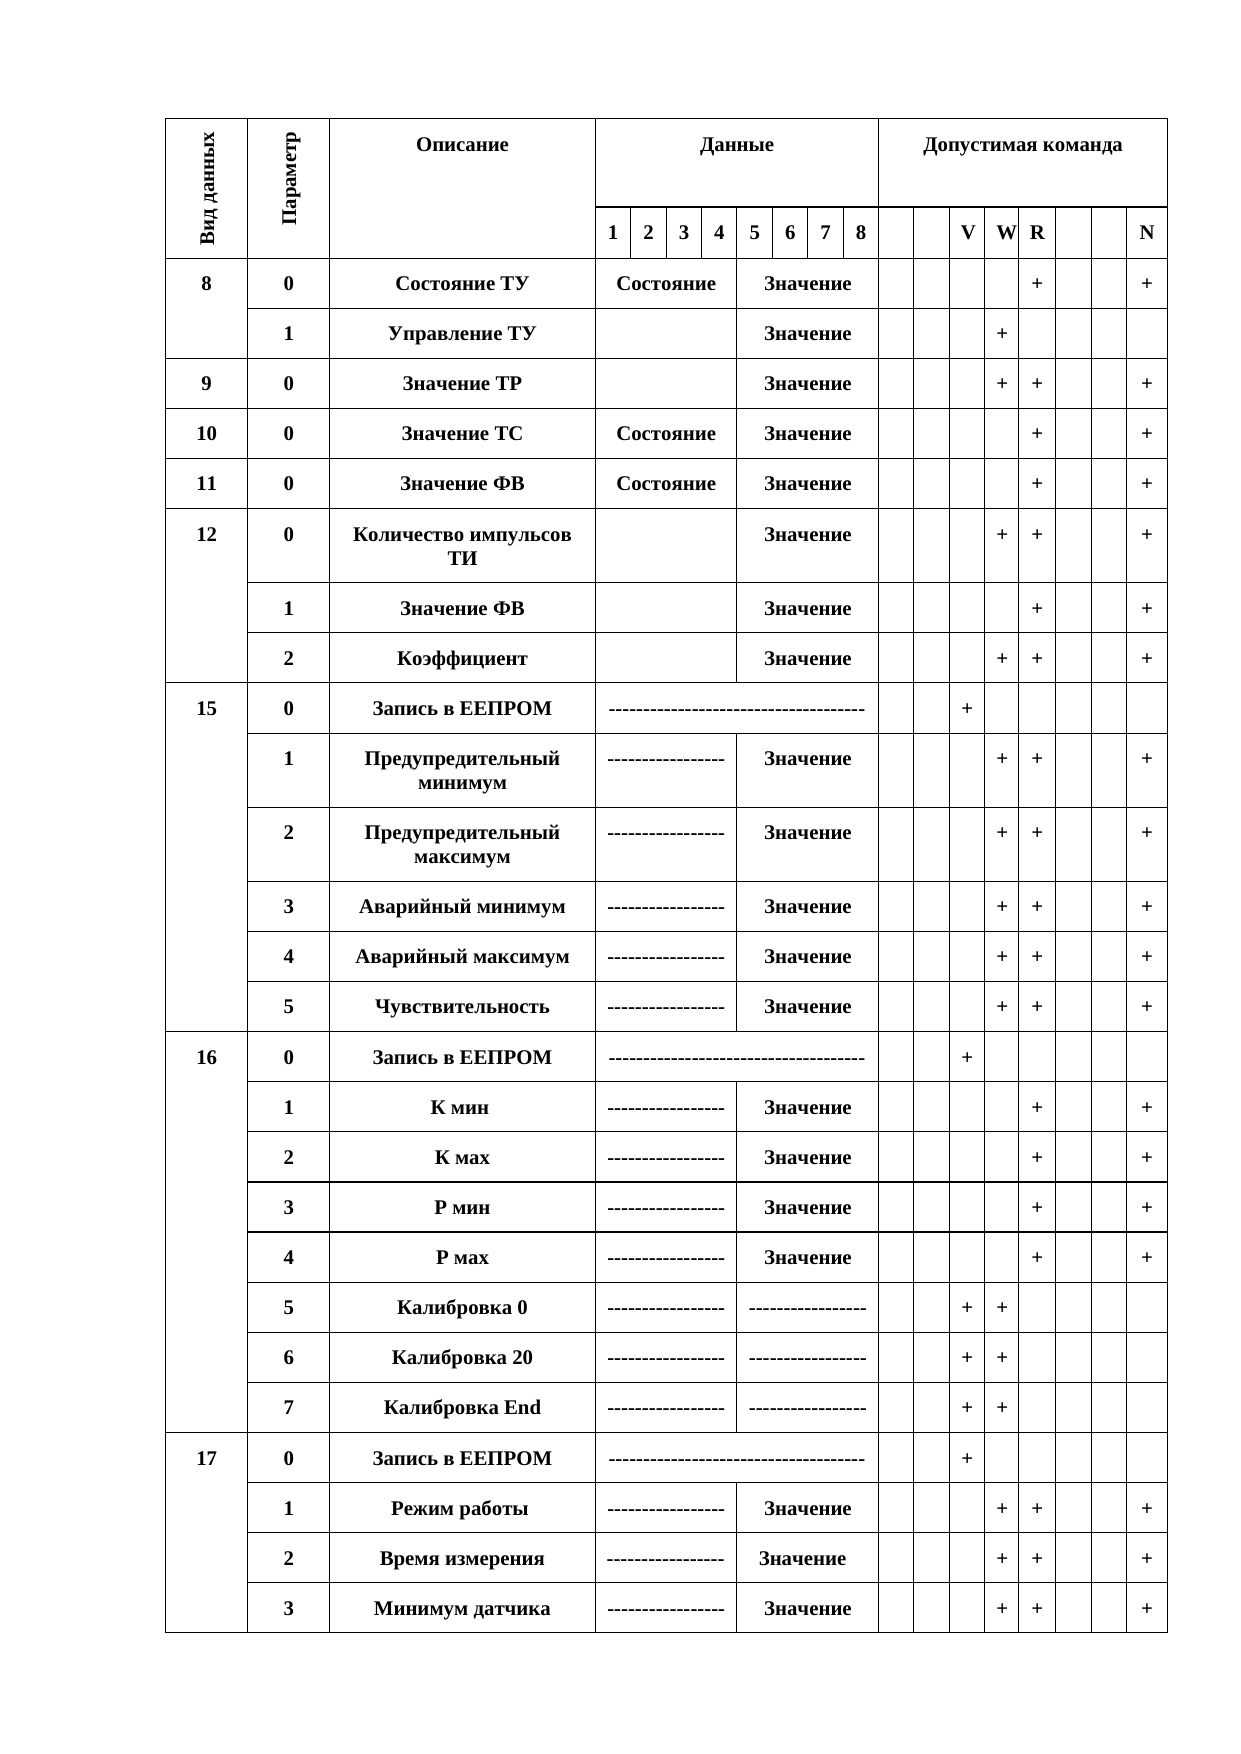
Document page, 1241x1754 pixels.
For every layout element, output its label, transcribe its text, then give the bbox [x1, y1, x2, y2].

table_cell [879, 359, 913, 408]
table_cell + [1127, 1233, 1167, 1282]
table_cell 1 [248, 734, 329, 807]
table_cell ----------------- [596, 1283, 736, 1332]
table_cell Значение ТР [330, 359, 595, 408]
table_cell [596, 309, 736, 358]
table_cell + [1019, 509, 1055, 582]
table_cell [1092, 359, 1126, 408]
table_cell [1056, 459, 1091, 508]
table_cell [1056, 1183, 1091, 1231]
table_cell 4 [248, 932, 329, 981]
table_cell [1019, 309, 1055, 358]
table_cell + [1127, 633, 1167, 682]
table_cell ----------------- [596, 1383, 736, 1432]
table_cell [950, 1183, 984, 1231]
table_cell 2 [248, 1132, 329, 1181]
table_cell + [1019, 1533, 1055, 1582]
table_cell [1092, 1433, 1126, 1482]
table_cell + [985, 882, 1018, 931]
table_cell Значение [737, 1233, 878, 1282]
table_cell + [1019, 409, 1055, 458]
table_cell Значение ТС [330, 409, 595, 458]
table_cell [1056, 1283, 1091, 1332]
table_cell [1092, 734, 1126, 807]
table_cell [596, 509, 736, 582]
table_cell + [1127, 1583, 1167, 1632]
table_cell + [1019, 734, 1055, 807]
table_cell [1056, 509, 1091, 582]
table_cell Количество импульсов ТИ [330, 509, 595, 582]
table_cell [914, 1583, 949, 1632]
table_cell [950, 882, 984, 931]
table_cell [1092, 208, 1126, 257]
table_cell Значение [737, 1082, 878, 1131]
table_cell + [1019, 1183, 1055, 1231]
table_cell [950, 359, 984, 408]
table_cell [914, 1233, 949, 1282]
table_cell + [1019, 359, 1055, 408]
table_cell + [985, 1333, 1018, 1382]
table_cell 1 [248, 583, 329, 632]
table_cell [950, 1082, 984, 1131]
table_cell [879, 982, 913, 1031]
table_cell [1056, 1233, 1091, 1282]
table_cell 8 [166, 259, 247, 358]
table_cell + [985, 1583, 1018, 1632]
table_cell 1 [596, 208, 630, 257]
table_cell [985, 683, 1018, 732]
table_cell 0 [248, 459, 329, 508]
table_cell [950, 734, 984, 807]
table_cell [985, 1433, 1018, 1482]
table_cell [950, 509, 984, 582]
table_cell + [1019, 633, 1055, 682]
table_cell [1019, 1032, 1055, 1081]
table_cell ----------------- [596, 1233, 736, 1282]
table_cell [914, 1132, 949, 1181]
table_cell [1092, 1533, 1126, 1582]
table_cell + [985, 359, 1018, 408]
table_cell [1056, 1533, 1091, 1582]
table_cell [879, 208, 913, 257]
table_header Вид данных [166, 119, 247, 257]
table_cell Предупредительный максимум [330, 808, 595, 881]
table_cell + [1127, 1183, 1167, 1231]
table_cell [1127, 1032, 1167, 1081]
table_cell [1092, 1333, 1126, 1382]
table_cell + [950, 1333, 984, 1382]
table_cell 15 [166, 683, 247, 1031]
table_cell [1092, 583, 1126, 632]
table_cell + [1019, 1082, 1055, 1131]
table_cell [914, 1483, 949, 1532]
table_cell 5 [737, 208, 772, 257]
table_cell 1 [248, 1483, 329, 1532]
table_cell 12 [166, 509, 247, 682]
table_cell 0 [248, 259, 329, 307]
table_cell [950, 1533, 984, 1582]
table_cell [879, 409, 913, 458]
table_cell 2 [248, 1533, 329, 1582]
table_cell [914, 982, 949, 1031]
table_cell 17 [166, 1433, 247, 1632]
table_cell 3 [667, 208, 701, 257]
table_cell [1092, 1383, 1126, 1432]
table_cell + [950, 1433, 984, 1482]
table_cell 11 [166, 459, 247, 508]
table_cell [1127, 1383, 1167, 1432]
table_cell + [1019, 1483, 1055, 1532]
table_cell [1056, 734, 1091, 807]
table_cell [950, 932, 984, 981]
table_cell [1092, 982, 1126, 1031]
table_cell [879, 734, 913, 807]
table_cell 1 [248, 1082, 329, 1131]
table_cell + [985, 309, 1018, 358]
table_cell Состояние ТУ [330, 259, 595, 307]
table_cell ----------------- [596, 808, 736, 881]
table_cell 3 [248, 882, 329, 931]
table_header Допустимая команда [879, 119, 1167, 206]
table_cell [1127, 1283, 1167, 1332]
table_cell Состояние [596, 409, 736, 458]
table_cell Чувствительность [330, 982, 595, 1031]
table_header Описание [330, 119, 595, 257]
table_cell + [1019, 459, 1055, 508]
table_cell 9 [166, 359, 247, 408]
table_cell Состояние [596, 459, 736, 508]
table_cell [914, 259, 949, 307]
table_cell N [1127, 208, 1167, 257]
table_cell Значение [737, 409, 878, 458]
table_cell [1056, 1433, 1091, 1482]
table_cell 2 [248, 633, 329, 682]
table_cell К мах [330, 1132, 595, 1181]
table_cell [1056, 1383, 1091, 1432]
table_cell [1019, 1333, 1055, 1382]
table_cell ----------------- [596, 1483, 736, 1532]
table_cell Калибровка 0 [330, 1283, 595, 1332]
table_cell [914, 359, 949, 408]
table_cell [914, 583, 949, 632]
table_cell ------------------------------------- [596, 683, 878, 732]
table_cell [879, 882, 913, 931]
table_cell [1056, 1032, 1091, 1081]
table_cell [1056, 208, 1091, 257]
table_cell [985, 459, 1018, 508]
table_cell [1056, 1132, 1091, 1181]
table_cell + [1127, 409, 1167, 458]
table_cell [950, 409, 984, 458]
table_cell [950, 459, 984, 508]
table_cell + [985, 808, 1018, 881]
table_cell + [985, 932, 1018, 981]
table_cell [1092, 1233, 1126, 1282]
table_cell [1019, 1433, 1055, 1482]
table_cell P мин [330, 1183, 595, 1231]
table_cell ----------------- [596, 982, 736, 1031]
table_cell + [950, 1283, 984, 1332]
table_cell + [1127, 808, 1167, 881]
table_cell [596, 633, 736, 682]
table_cell [914, 683, 949, 732]
table_cell [914, 882, 949, 931]
table_cell + [985, 1283, 1018, 1332]
table_cell + [1019, 1583, 1055, 1632]
table_cell Запись в ЕЕПРОМ [330, 1433, 595, 1482]
table_cell [1127, 1333, 1167, 1382]
table_cell [1092, 683, 1126, 732]
table_cell + [1127, 1533, 1167, 1582]
table_cell [1092, 409, 1126, 458]
table_cell Значение ФВ [330, 583, 595, 632]
table_cell [1019, 683, 1055, 732]
table_cell + [985, 1483, 1018, 1532]
table_cell [879, 1533, 913, 1582]
table_cell Значение [737, 882, 878, 931]
table_cell [914, 1082, 949, 1131]
table_cell [914, 409, 949, 458]
table_cell Значение [737, 932, 878, 981]
table_cell Значение [737, 583, 878, 632]
table_cell [950, 583, 984, 632]
table_cell [914, 808, 949, 881]
table_cell ------------------------------------- [596, 1032, 878, 1081]
table_cell + [1019, 808, 1055, 881]
table_cell [950, 808, 984, 881]
table_cell ----------------- [596, 1533, 736, 1582]
table_cell 4 [248, 1233, 329, 1282]
table_cell [1092, 1183, 1126, 1231]
table_cell [1056, 259, 1091, 307]
table_cell Предупредительный минимум [330, 734, 595, 807]
table_cell [1056, 359, 1091, 408]
table_cell [879, 808, 913, 881]
table_cell [950, 1583, 984, 1632]
table_cell [879, 932, 913, 981]
table_cell [879, 1032, 913, 1081]
table_cell [1092, 808, 1126, 881]
table_cell К мин [330, 1082, 595, 1131]
table_cell [1019, 1283, 1055, 1332]
table_cell + [950, 1383, 984, 1432]
table_cell Значение [737, 1583, 878, 1632]
table_cell ------------------------------------- [596, 1433, 878, 1482]
table_cell [950, 309, 984, 358]
table_cell [1092, 309, 1126, 358]
table_cell [1092, 1483, 1126, 1532]
table_cell 4 [702, 208, 736, 257]
table_cell [914, 309, 949, 358]
table_cell 3 [248, 1583, 329, 1632]
table_cell ----------------- [737, 1283, 878, 1332]
table_cell Значение [737, 1132, 878, 1181]
table_cell [1092, 1283, 1126, 1332]
table_cell + [1127, 982, 1167, 1031]
table_cell [914, 633, 949, 682]
table_cell Значение [737, 808, 878, 881]
table_cell Значение [737, 633, 878, 682]
table_cell 5 [248, 1283, 329, 1332]
table_cell [596, 359, 736, 408]
table_cell + [1127, 932, 1167, 981]
table_cell Калибровка End [330, 1383, 595, 1432]
table_cell Значение [737, 734, 878, 807]
table_cell + [1127, 259, 1167, 307]
table_cell 0 [248, 359, 329, 408]
table_cell [879, 509, 913, 582]
table_cell 8 [844, 208, 878, 257]
table_cell 0 [248, 509, 329, 582]
table_cell 7 [808, 208, 843, 257]
table_cell [1127, 683, 1167, 732]
table_cell + [1019, 1233, 1055, 1282]
table_cell [879, 1383, 913, 1432]
table_cell [1056, 882, 1091, 931]
table_cell [879, 259, 913, 307]
table_cell [1092, 1132, 1126, 1181]
table_cell [985, 1082, 1018, 1131]
table_cell [985, 1183, 1018, 1231]
table_cell [879, 1583, 913, 1632]
table_cell [879, 1183, 913, 1231]
table_cell + [1019, 932, 1055, 981]
table_cell ----------------- [596, 1183, 736, 1231]
table_cell [879, 1433, 913, 1482]
table_cell [985, 1132, 1018, 1181]
table_cell Значение [737, 509, 878, 582]
table_cell + [1127, 583, 1167, 632]
table_cell [914, 1183, 949, 1231]
table_cell [1092, 459, 1126, 508]
table_cell [1056, 409, 1091, 458]
table_cell [1056, 1333, 1091, 1382]
table_cell [1092, 1583, 1126, 1632]
table_cell 0 [248, 683, 329, 732]
table_cell [914, 208, 949, 257]
table_cell 3 [248, 1183, 329, 1231]
table_cell [879, 1333, 913, 1382]
table_cell ----------------- [737, 1383, 878, 1432]
table_cell [1056, 309, 1091, 358]
table_cell Калибровка 20 [330, 1333, 595, 1382]
table_cell [914, 1433, 949, 1482]
table_cell Аварийный минимум [330, 882, 595, 931]
table_cell + [1127, 509, 1167, 582]
table_cell [1056, 683, 1091, 732]
table_cell [914, 734, 949, 807]
table_cell + [1019, 982, 1055, 1031]
table_cell [1019, 1383, 1055, 1432]
table_cell 10 [166, 409, 247, 458]
table_cell Время измерения [330, 1533, 595, 1582]
table_cell [1127, 1433, 1167, 1482]
table_cell + [1127, 1483, 1167, 1532]
table_cell 16 [166, 1032, 247, 1432]
table_cell [950, 982, 984, 1031]
table_cell Значение [737, 259, 878, 307]
table_cell [985, 1233, 1018, 1282]
table_cell [1092, 259, 1126, 307]
table_cell [1092, 1032, 1126, 1081]
table_cell [914, 459, 949, 508]
table_cell 0 [248, 409, 329, 458]
table_cell Значение [737, 1483, 878, 1532]
table_cell [1092, 882, 1126, 931]
table_cell + [985, 982, 1018, 1031]
table_cell [1127, 309, 1167, 358]
table_cell [1092, 1082, 1126, 1131]
table_cell + [1127, 734, 1167, 807]
table_cell ----------------- [596, 1082, 736, 1131]
table_cell P мах [330, 1233, 595, 1282]
table_cell Значение ФВ [330, 459, 595, 508]
table_cell [1056, 982, 1091, 1031]
table_header Данные [596, 119, 878, 206]
table_cell [879, 459, 913, 508]
table_cell + [985, 633, 1018, 682]
table_cell Значение [737, 459, 878, 508]
table_cell 7 [248, 1383, 329, 1432]
table_cell [879, 1283, 913, 1332]
table_cell 5 [248, 982, 329, 1031]
table_cell [879, 1082, 913, 1131]
table_cell 6 [773, 208, 807, 257]
table_cell + [985, 1533, 1018, 1582]
table_cell ----------------- [596, 734, 736, 807]
table_cell 2 [631, 208, 666, 257]
table_cell Значение [737, 359, 878, 408]
table_cell ----------------- [596, 1333, 736, 1382]
table_cell [985, 259, 1018, 307]
table_cell Запись в ЕЕПРОМ [330, 683, 595, 732]
table_cell 1 [248, 309, 329, 358]
table_cell Управление ТУ [330, 309, 595, 358]
table_cell [1056, 1082, 1091, 1131]
table_cell [1056, 583, 1091, 632]
table_cell ----------------- [596, 1583, 736, 1632]
table_cell + [1127, 1082, 1167, 1131]
table_header Параметр [248, 119, 329, 257]
table_cell [879, 1132, 913, 1181]
table_cell 0 [248, 1032, 329, 1081]
table_cell [950, 1132, 984, 1181]
table_cell + [950, 683, 984, 732]
table_cell [1092, 633, 1126, 682]
table_cell Запись в ЕЕПРОМ [330, 1032, 595, 1081]
table_cell [879, 1483, 913, 1532]
table_cell [1056, 1483, 1091, 1532]
table_cell R [1019, 208, 1055, 257]
table_cell [985, 409, 1018, 458]
table_cell + [1127, 459, 1167, 508]
table_cell Значение [737, 982, 878, 1031]
table_cell Значение [737, 1183, 878, 1231]
table_cell [914, 509, 949, 582]
table_cell + [1127, 882, 1167, 931]
table_cell + [950, 1032, 984, 1081]
table_cell Значение [737, 309, 878, 358]
table_cell [1056, 808, 1091, 881]
table_cell [985, 1032, 1018, 1081]
table_cell [879, 683, 913, 732]
table_cell [879, 633, 913, 682]
table_cell W [985, 208, 1018, 257]
table_cell [914, 1283, 949, 1332]
table_cell [1056, 932, 1091, 981]
table_cell + [985, 509, 1018, 582]
table_cell [1056, 633, 1091, 682]
table_cell + [1127, 359, 1167, 408]
table_cell Состояние [596, 259, 736, 307]
table_cell Коэффициент [330, 633, 595, 682]
table_cell + [1019, 882, 1055, 931]
table_cell [914, 1333, 949, 1382]
table_cell [950, 259, 984, 307]
table_cell + [1019, 583, 1055, 632]
table_cell + [1019, 259, 1055, 307]
table_cell ----------------- [596, 882, 736, 931]
table_cell + [1019, 1132, 1055, 1181]
table_cell Значение [737, 1533, 878, 1582]
table_cell [1056, 1583, 1091, 1632]
table_cell [914, 1032, 949, 1081]
table_cell ----------------- [596, 932, 736, 981]
table_cell 0 [248, 1433, 329, 1482]
table_cell V [950, 208, 984, 257]
table_cell [985, 583, 1018, 632]
table_cell + [985, 1383, 1018, 1432]
table_cell ----------------- [596, 1132, 736, 1181]
table_cell ----------------- [737, 1333, 878, 1382]
table_cell [950, 1233, 984, 1282]
table_cell [1092, 932, 1126, 981]
table_cell [596, 583, 736, 632]
table_cell [879, 1233, 913, 1282]
table_cell [950, 633, 984, 682]
table_cell 6 [248, 1333, 329, 1382]
table_cell [879, 583, 913, 632]
table_cell Минимум датчика [330, 1583, 595, 1632]
table_cell + [1127, 1132, 1167, 1181]
table_cell Режим работы [330, 1483, 595, 1532]
table_cell Аварийный максимум [330, 932, 595, 981]
table_cell [879, 309, 913, 358]
table_cell [914, 932, 949, 981]
table_cell [950, 1483, 984, 1532]
table_cell [914, 1533, 949, 1582]
table_cell [1092, 509, 1126, 582]
table_cell [914, 1383, 949, 1432]
table_cell 2 [248, 808, 329, 881]
table_cell + [985, 734, 1018, 807]
